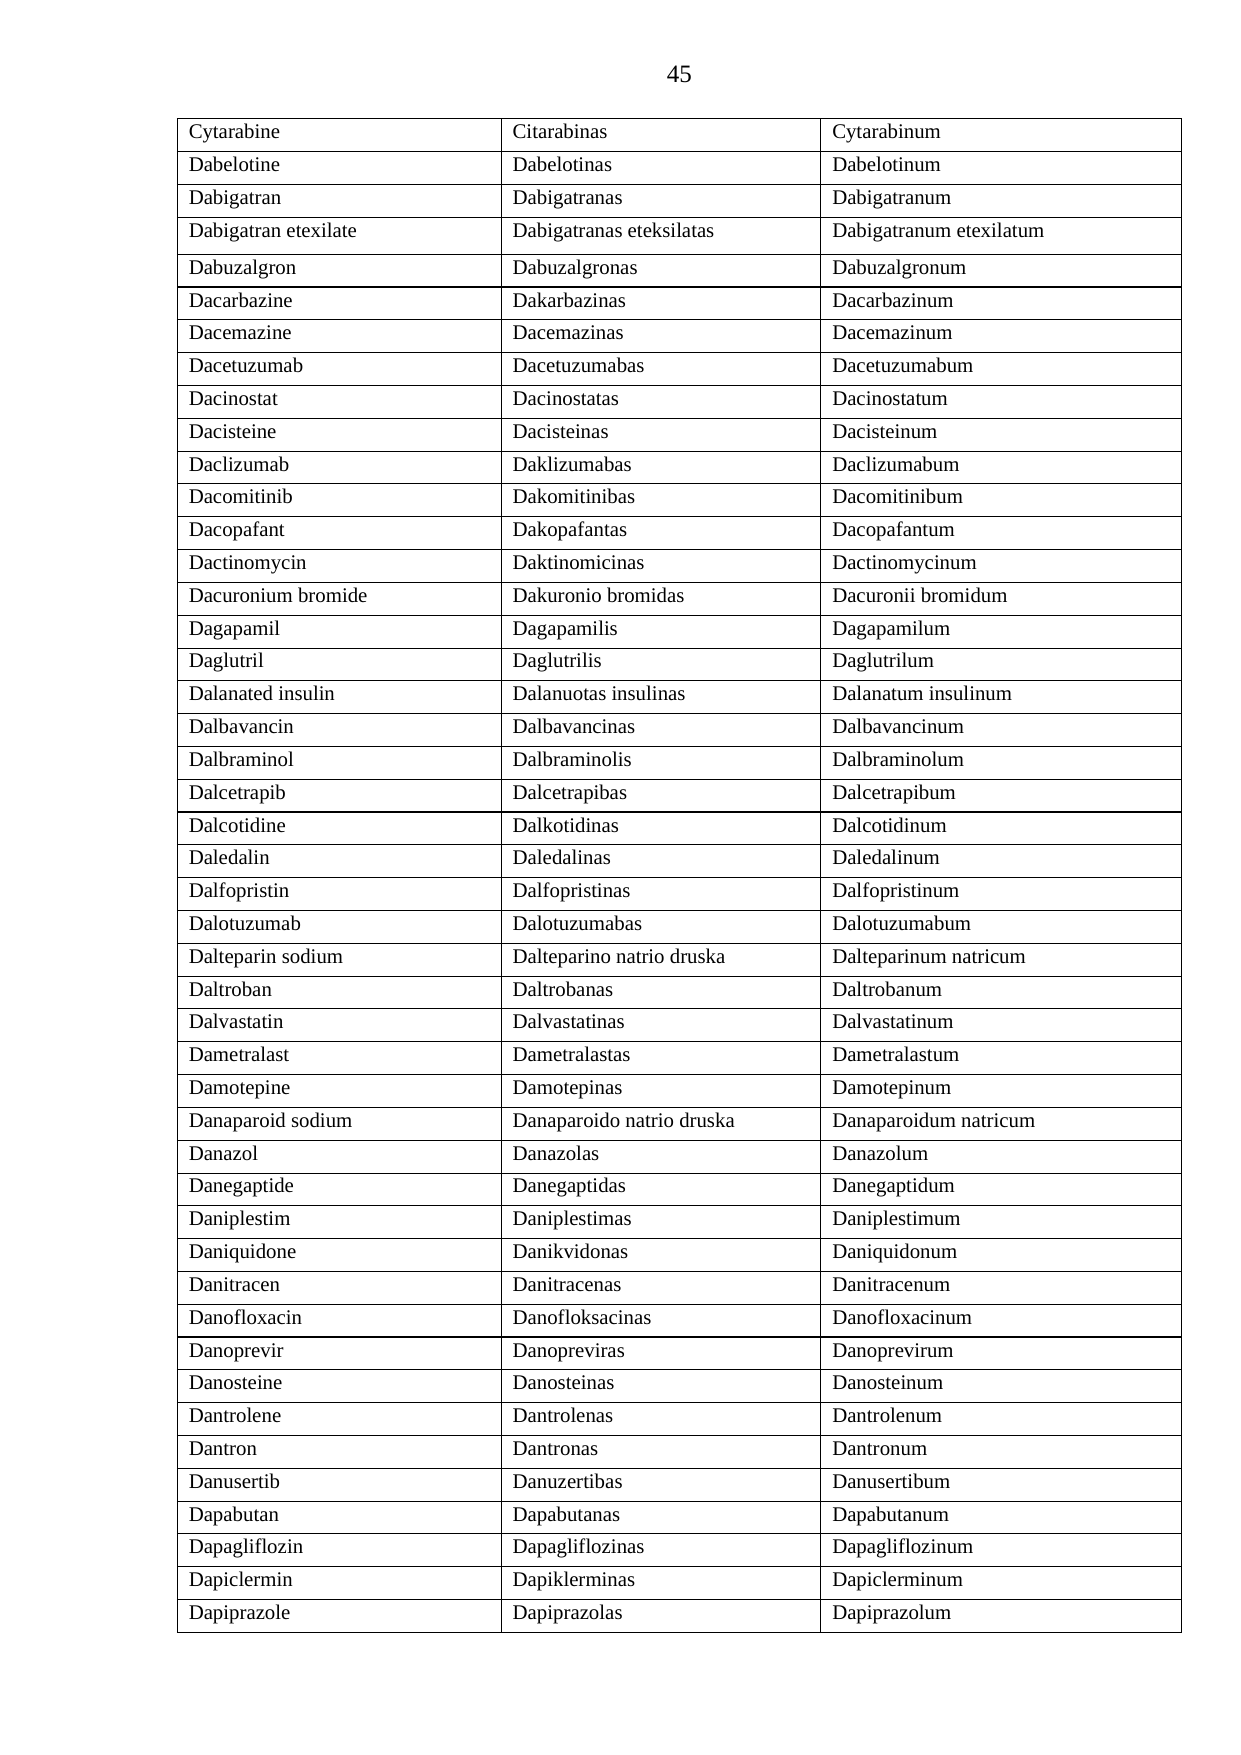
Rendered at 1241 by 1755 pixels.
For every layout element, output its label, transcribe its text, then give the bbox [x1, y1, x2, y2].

table_cell Dacisteine [178, 419, 501, 451]
table_cell Dagapamil [178, 616, 501, 647]
table_cell Danegaptidas [502, 1174, 820, 1205]
table_cell Dalfopristinas [502, 878, 820, 910]
table_cell Dacetuzumabum [821, 353, 1181, 385]
table_cell Dactinomycin [178, 550, 501, 582]
table_cell Dalbavancinas [502, 714, 820, 746]
table_cell Dalteparino natrio druska [502, 944, 820, 976]
table_cell Dapiprazolas [502, 1600, 820, 1632]
table_cell Daniquidone [178, 1239, 501, 1271]
table_cell Cytarabinum [821, 119, 1181, 151]
table_cell Danuzertibas [502, 1469, 820, 1501]
table_cell Daniquidonum [821, 1239, 1181, 1271]
table_cell Cytarabine [178, 119, 501, 151]
table_cell Danosteinum [821, 1370, 1181, 1402]
table_cell Dapagliflozinum [821, 1534, 1181, 1566]
table_cell Dapabutan [178, 1502, 501, 1533]
table_cell Danosteine [178, 1370, 501, 1402]
table_cell Dacinostatum [821, 386, 1181, 418]
table_cell Daniplestimum [821, 1206, 1181, 1238]
table_cell Dabelotinas [502, 152, 820, 184]
table_cell Dalfopristin [178, 878, 501, 910]
table_cell Dalbavancin [178, 714, 501, 746]
table_cell Dacemazinas [502, 320, 820, 352]
table_cell Danofloxacin [178, 1305, 501, 1336]
table_cell Dalvastatinum [821, 1009, 1181, 1041]
table_cell Danegaptidum [821, 1174, 1181, 1205]
table_cell Dacinostatas [502, 386, 820, 418]
table_cell Dalanatum insulinum [821, 681, 1181, 713]
table_cell Citarabinas [502, 119, 820, 151]
table_cell Dacisteinum [821, 419, 1181, 451]
table_cell Dantronum [821, 1436, 1181, 1468]
table_cell Dalcetrapibum [821, 780, 1181, 811]
table_cell Dacopafant [178, 517, 501, 549]
table_cell Daglutrilis [502, 649, 820, 680]
table_cell Dalbraminolis [502, 747, 820, 779]
table_cell Dantrolenum [821, 1403, 1181, 1435]
table_cell Danazolas [502, 1141, 820, 1172]
table_cell Dakomitinibas [502, 484, 820, 516]
table_cell Danitracen [178, 1272, 501, 1304]
table_cell Dacisteinas [502, 419, 820, 451]
table_cell Danegaptide [178, 1174, 501, 1205]
table_cell Daniplestim [178, 1206, 501, 1238]
table_cell Dantron [178, 1436, 501, 1468]
table_cell Dapagliflozin [178, 1534, 501, 1566]
table_cell Dalkotidinas [502, 813, 820, 844]
table_cell Dacarbazine [178, 288, 501, 319]
table_cell Dapiclermin [178, 1567, 501, 1599]
table_cell Dacemazine [178, 320, 501, 352]
table_cell Damotepinum [821, 1075, 1181, 1107]
table_cell Daledalin [178, 845, 501, 877]
table_cell Dakarbazinas [502, 288, 820, 319]
table_cell Dapabutanas [502, 1502, 820, 1533]
table_cell Dacomitinib [178, 484, 501, 516]
table_cell Dalotuzumabas [502, 911, 820, 943]
table_cell Dapiclerminum [821, 1567, 1181, 1599]
table_cell Dabigatran etexilate [178, 218, 501, 254]
table_cell Dagapamilis [502, 616, 820, 647]
table_cell Dacomitinibum [821, 484, 1181, 516]
table_cell Daniplestimas [502, 1206, 820, 1238]
table_cell Dakuronio bromidas [502, 583, 820, 614]
table_cell Dactinomycinum [821, 550, 1181, 582]
table_cell Dalteparinum natricum [821, 944, 1181, 976]
table_cell Danusertib [178, 1469, 501, 1501]
table_cell Dalanuotas insulinas [502, 681, 820, 713]
table_cell Dakopafantas [502, 517, 820, 549]
table_cell Dagapamilum [821, 616, 1181, 647]
table_cell Dapabutanum [821, 1502, 1181, 1533]
table_cell Dalbavancinum [821, 714, 1181, 746]
table_cell Dalvastatinas [502, 1009, 820, 1041]
table_cell Dalvastatin [178, 1009, 501, 1041]
table_cell Dabuzalgronas [502, 255, 820, 286]
table_cell Dametralast [178, 1042, 501, 1074]
table_cell Dapiklerminas [502, 1567, 820, 1599]
table_cell Danaparoidum natricum [821, 1108, 1181, 1139]
table_cell Dapagliflozinas [502, 1534, 820, 1566]
table_cell Dabelotine [178, 152, 501, 184]
table_cell Dalanated insulin [178, 681, 501, 713]
table_cell Dabigatranas eteksilatas [502, 218, 820, 254]
table_cell Dantrolenas [502, 1403, 820, 1435]
table_cell Danopreviras [502, 1338, 820, 1369]
table_cell Dacuronii bromidum [821, 583, 1181, 614]
table_cell Danofloxacinum [821, 1305, 1181, 1336]
table_cell Damotepine [178, 1075, 501, 1107]
table_cell Dalfopristinum [821, 878, 1181, 910]
table_cell Dalotuzumab [178, 911, 501, 943]
table_cell Dalotuzumabum [821, 911, 1181, 943]
table_cell Dabuzalgron [178, 255, 501, 286]
table_cell Dantrolene [178, 1403, 501, 1435]
table_cell Daclizumab [178, 452, 501, 483]
table_cell Daledalinum [821, 845, 1181, 877]
table_cell Daledalinas [502, 845, 820, 877]
table_cell Dalcotidine [178, 813, 501, 844]
table_cell Dacuronium bromide [178, 583, 501, 614]
table_cell Daglutrilum [821, 649, 1181, 680]
table_cell Danazol [178, 1141, 501, 1172]
table_cell Danitracenum [821, 1272, 1181, 1304]
table_cell Danofloksacinas [502, 1305, 820, 1336]
table_cell Dametralastas [502, 1042, 820, 1074]
table_cell Dacinostat [178, 386, 501, 418]
table_cell Daklizumabas [502, 452, 820, 483]
table_cell Dabigatranum [821, 185, 1181, 217]
table_cell Dabuzalgronum [821, 255, 1181, 286]
table_cell Danikvidonas [502, 1239, 820, 1271]
table_cell Daglutril [178, 649, 501, 680]
table_cell Danusertibum [821, 1469, 1181, 1501]
table_cell Dalcetrapibas [502, 780, 820, 811]
table_cell Dabigatranum etexilatum [821, 218, 1181, 254]
table_cell Dapiprazolum [821, 1600, 1181, 1632]
table_cell Danitracenas [502, 1272, 820, 1304]
table_cell Danoprevir [178, 1338, 501, 1369]
table_cell Dacemazinum [821, 320, 1181, 352]
table_cell Dalcotidinum [821, 813, 1181, 844]
table_cell Daktinomicinas [502, 550, 820, 582]
table_cell Danosteinas [502, 1370, 820, 1402]
table_cell Danaparoido natrio druska [502, 1108, 820, 1139]
table_cell Danazolum [821, 1141, 1181, 1172]
table_cell Dacetuzumab [178, 353, 501, 385]
table_cell Dabelotinum [821, 152, 1181, 184]
table_cell Dabigatranas [502, 185, 820, 217]
table_cell Danoprevirum [821, 1338, 1181, 1369]
table_cell Dalbraminolum [821, 747, 1181, 779]
table_cell Dacetuzumabas [502, 353, 820, 385]
table_cell Danaparoid sodium [178, 1108, 501, 1139]
table_cell Daltrobanas [502, 977, 820, 1008]
table_cell Dametralastum [821, 1042, 1181, 1074]
table_cell Daltrobanum [821, 977, 1181, 1008]
table_cell Dalcetrapib [178, 780, 501, 811]
table_cell Dapiprazole [178, 1600, 501, 1632]
table_cell Dabigatran [178, 185, 501, 217]
table_cell Daltroban [178, 977, 501, 1008]
table_cell Dacarbazinum [821, 288, 1181, 319]
table_cell Dalbraminol [178, 747, 501, 779]
table_cell Damotepinas [502, 1075, 820, 1107]
table_cell Daclizumabum [821, 452, 1181, 483]
table_cell Dacopafantum [821, 517, 1181, 549]
table_cell Dalteparin sodium [178, 944, 501, 976]
table_cell Dantronas [502, 1436, 820, 1468]
